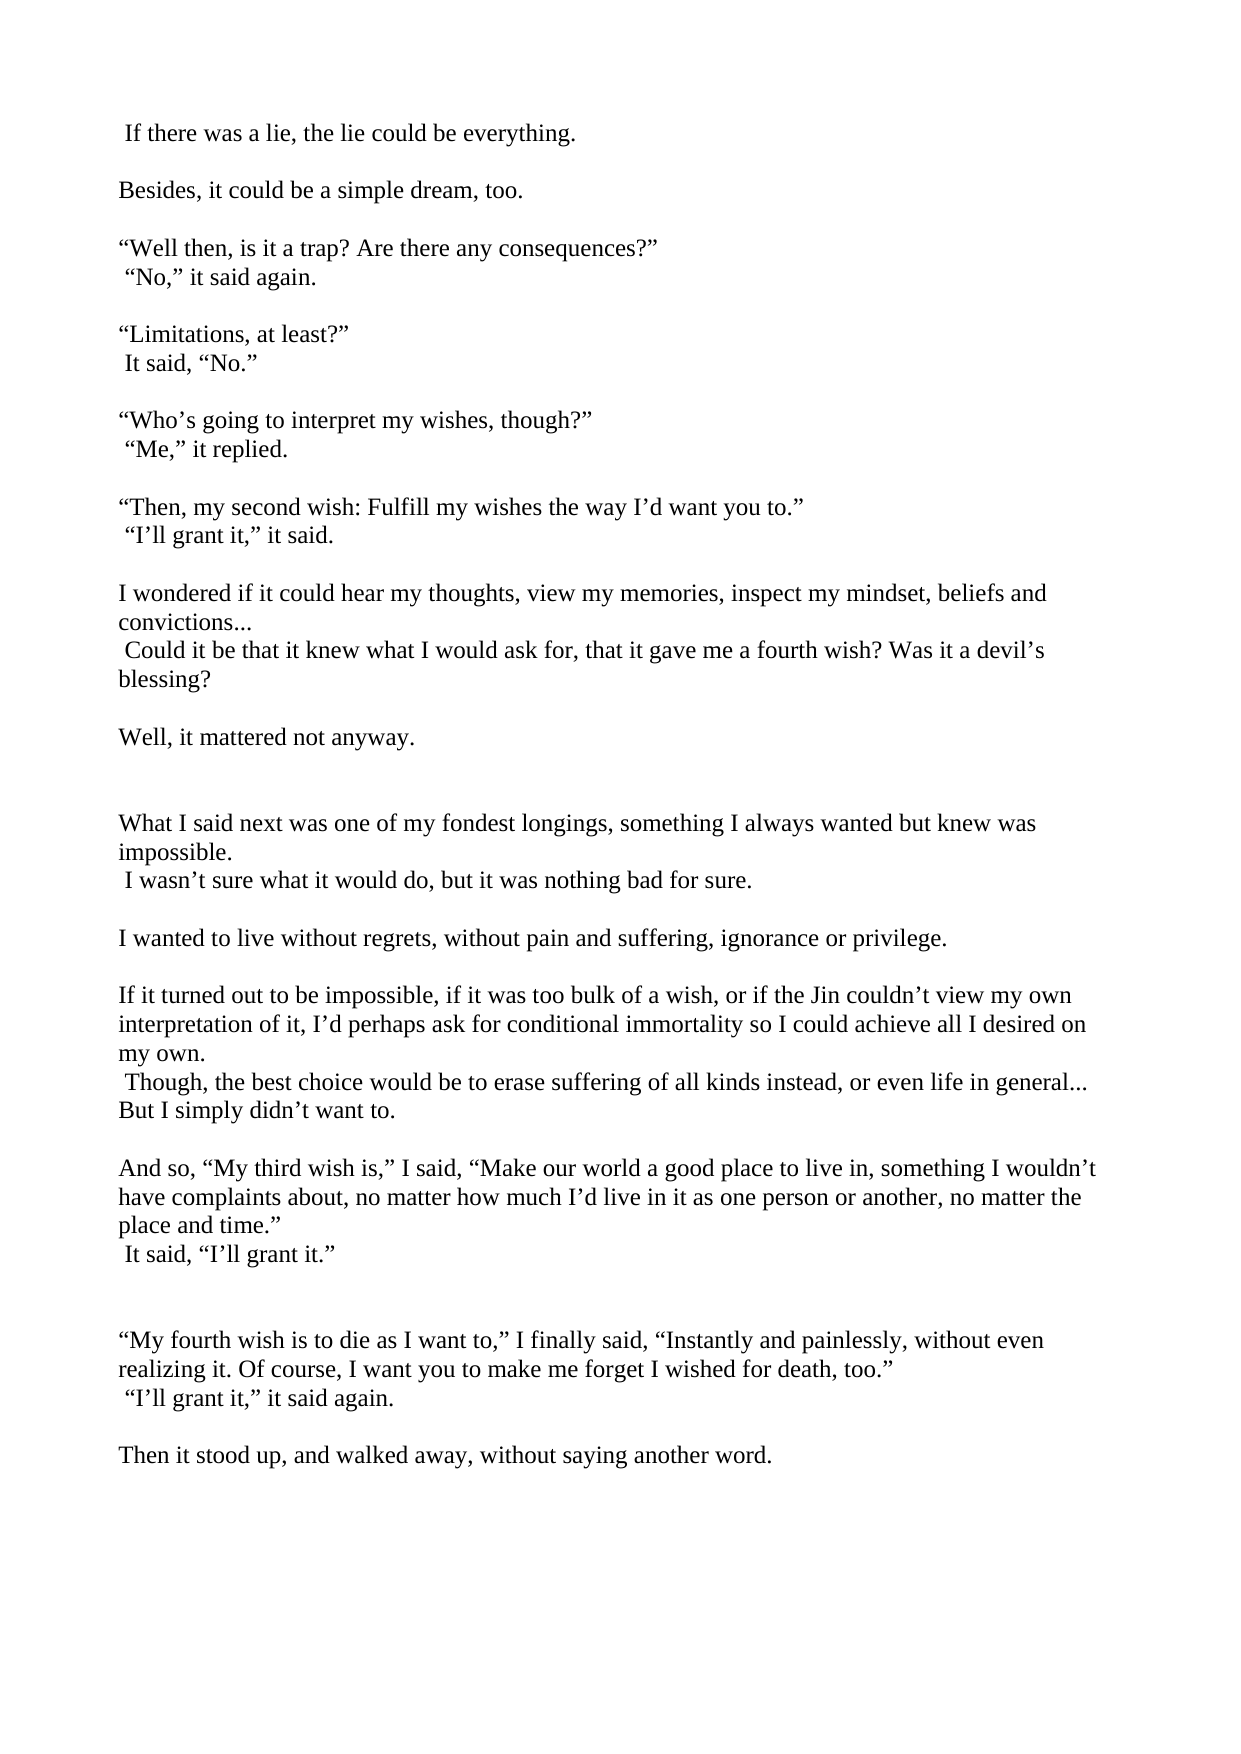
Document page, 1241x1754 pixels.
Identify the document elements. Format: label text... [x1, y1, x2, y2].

text Besides, it could be a simple dream, too. [118, 176, 1122, 204]
text And so, “My third wish is,” I said, “Make our world a good place to live in, something I wouldn’t have complaints about, no matter how much I’d live in it as one person or another, no matter the place and time.” [118, 1153, 1122, 1239]
text “Well then, is it a trap? Are there any consequences?” [118, 233, 1122, 262]
text I wasn’t sure what it would do, but it was nothing bad for sure. [118, 866, 1122, 894]
text What I said next was one of my fondest longings, something I always wanted but knew was impossible. [118, 808, 1122, 866]
text “Then, my second wish: Fulfill my wishes the way I’d want you to.” [118, 492, 1122, 521]
text “Me,” it replied. [118, 434, 1122, 463]
text Though, the best choice would be to erase suffering of all kinds instead, or even life in general... But I simply didn’t want to. [118, 1067, 1122, 1124]
text If there was a lie, the lie could be everything. [118, 118, 1122, 147]
text Could it be that it knew what I would ask for, that it gave me a fourth wish? Was it a devil’s blessing? [118, 636, 1122, 693]
text “I’ll grant it,” it said again. [118, 1383, 1122, 1412]
text “Who’s going to interpret my wishes, though?” [118, 406, 1122, 434]
text Then it stood up, and walked away, without saying another word. [118, 1441, 1122, 1469]
text “My fourth wish is to die as I want to,” I finally said, “Instantly and painlessly, without even realizing it. Of course, I want you to make me forget I wished for death, too.” [118, 1326, 1122, 1383]
text It said, “No.” [118, 348, 1122, 377]
text It said, “I’ll grant it.” [118, 1239, 1122, 1268]
text Well, it mattered not anyway. [118, 722, 1122, 751]
text If it turned out to be impossible, if it was too bulk of a wish, or if the Jin couldn’t view my own interpretation of it, I’d perhaps ask for conditional immortality so I could achieve all I desired on my own. [118, 981, 1122, 1067]
text “No,” it said again. [118, 262, 1122, 291]
text “Limitations, at least?” [118, 319, 1122, 348]
text “I’ll grant it,” it said. [118, 521, 1122, 549]
text I wondered if it could hear my thoughts, view my memories, inspect my mindset, beliefs and convictions... [118, 578, 1122, 636]
text I wanted to live without regrets, without pain and suffering, ignorance or privilege. [118, 923, 1122, 952]
